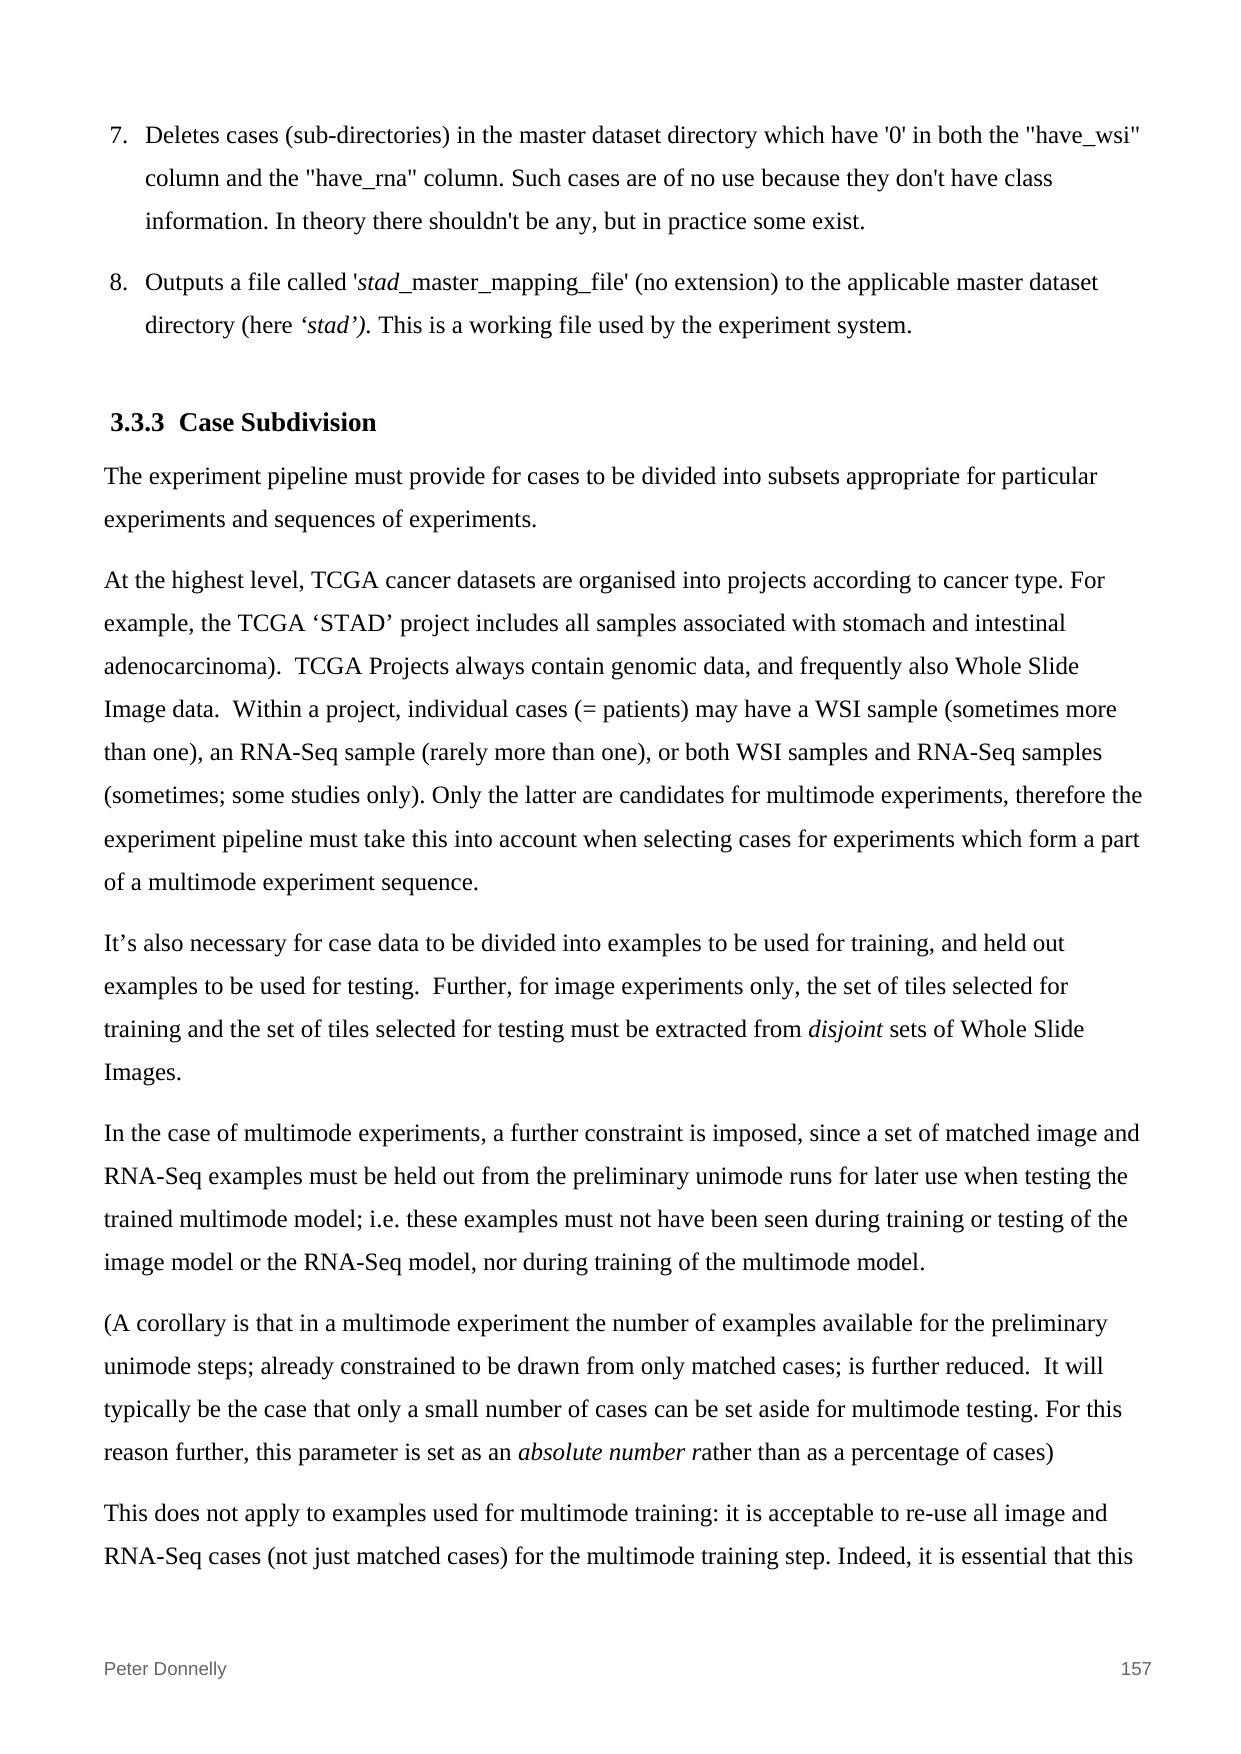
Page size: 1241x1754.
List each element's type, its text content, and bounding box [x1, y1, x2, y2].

text At the highest level, TCGA cancer datasets are organised into projects according to cancer type. For example, the TCGA ‘STAD’ project includes all samples associated with stomach and intestinal adenocarcinoma). TCGA Projects always contain genomic data, and frequently also Whole Slide Image data. Within a project, individual cases (= patients) may have a WSI sample (sometimes more than one), an RNA-Seq sample (rarely more than one), or both WSI samples and RNA-Seq samples (sometimes; some studies only). Only the latter are candidates for multimode experiments, therefore the experiment pipeline must take this into account when selecting cases for experiments which form a part of a multimode experiment sequence. [103, 565, 1146, 896]
text In the case of multimode experiments, a further constraint is imposed, since a set of matched image and RNA-Seq examples must be held out from the preliminary unimode runs for later use when testing the trained multimode model; i.e. these examples must not have been seen during training or testing of the image model or the RNA-Seq model, nor during training of the multimode model. [103, 1118, 1146, 1276]
text The experiment pipeline must provide for cases to be divided into subsets appropriate for particular experiments and sequences of experiments. [103, 461, 1146, 533]
list Deletes cases (sub-directories) in the master dataset directory which have '0' in both the "have_wsi" column and the "have_rna" column. Such cases are of no use because they don't have class information. In theory there shouldn't be any, but in practice some exist. [109, 120, 1146, 235]
list Outputs a file called 'stad_master_mapping_file' (no extension) to the applicable master dataset directory (here ‘stad’). This is a working file used by the experiment system. [109, 267, 1146, 339]
subtitle Case Subdivision [103, 406, 1146, 437]
text It’s also necessary for case data to be divided into examples to be used for training, and held out examples to be used for testing. Further, for image experiments only, the set of tiles selected for training and the set of tiles selected for testing must be extracted from disjoint sets of Whole Slide Images. [103, 928, 1146, 1086]
text (A corollary is that in a multimode experiment the number of examples available for the preliminary unimode steps; already constrained to be drawn from only matched cases; is further reduced. It will typically be the case that only a small number of cases can be set aside for multimode testing. For this reason further, this parameter is set as an absolute number rather than as a percentage of cases) [103, 1308, 1146, 1466]
text This does not apply to examples used for multimode training: it is acceptable to re-use all image and RNA-Seq cases (not just matched cases) for the multimode training step. Indeed, it is essential that this [103, 1498, 1146, 1570]
